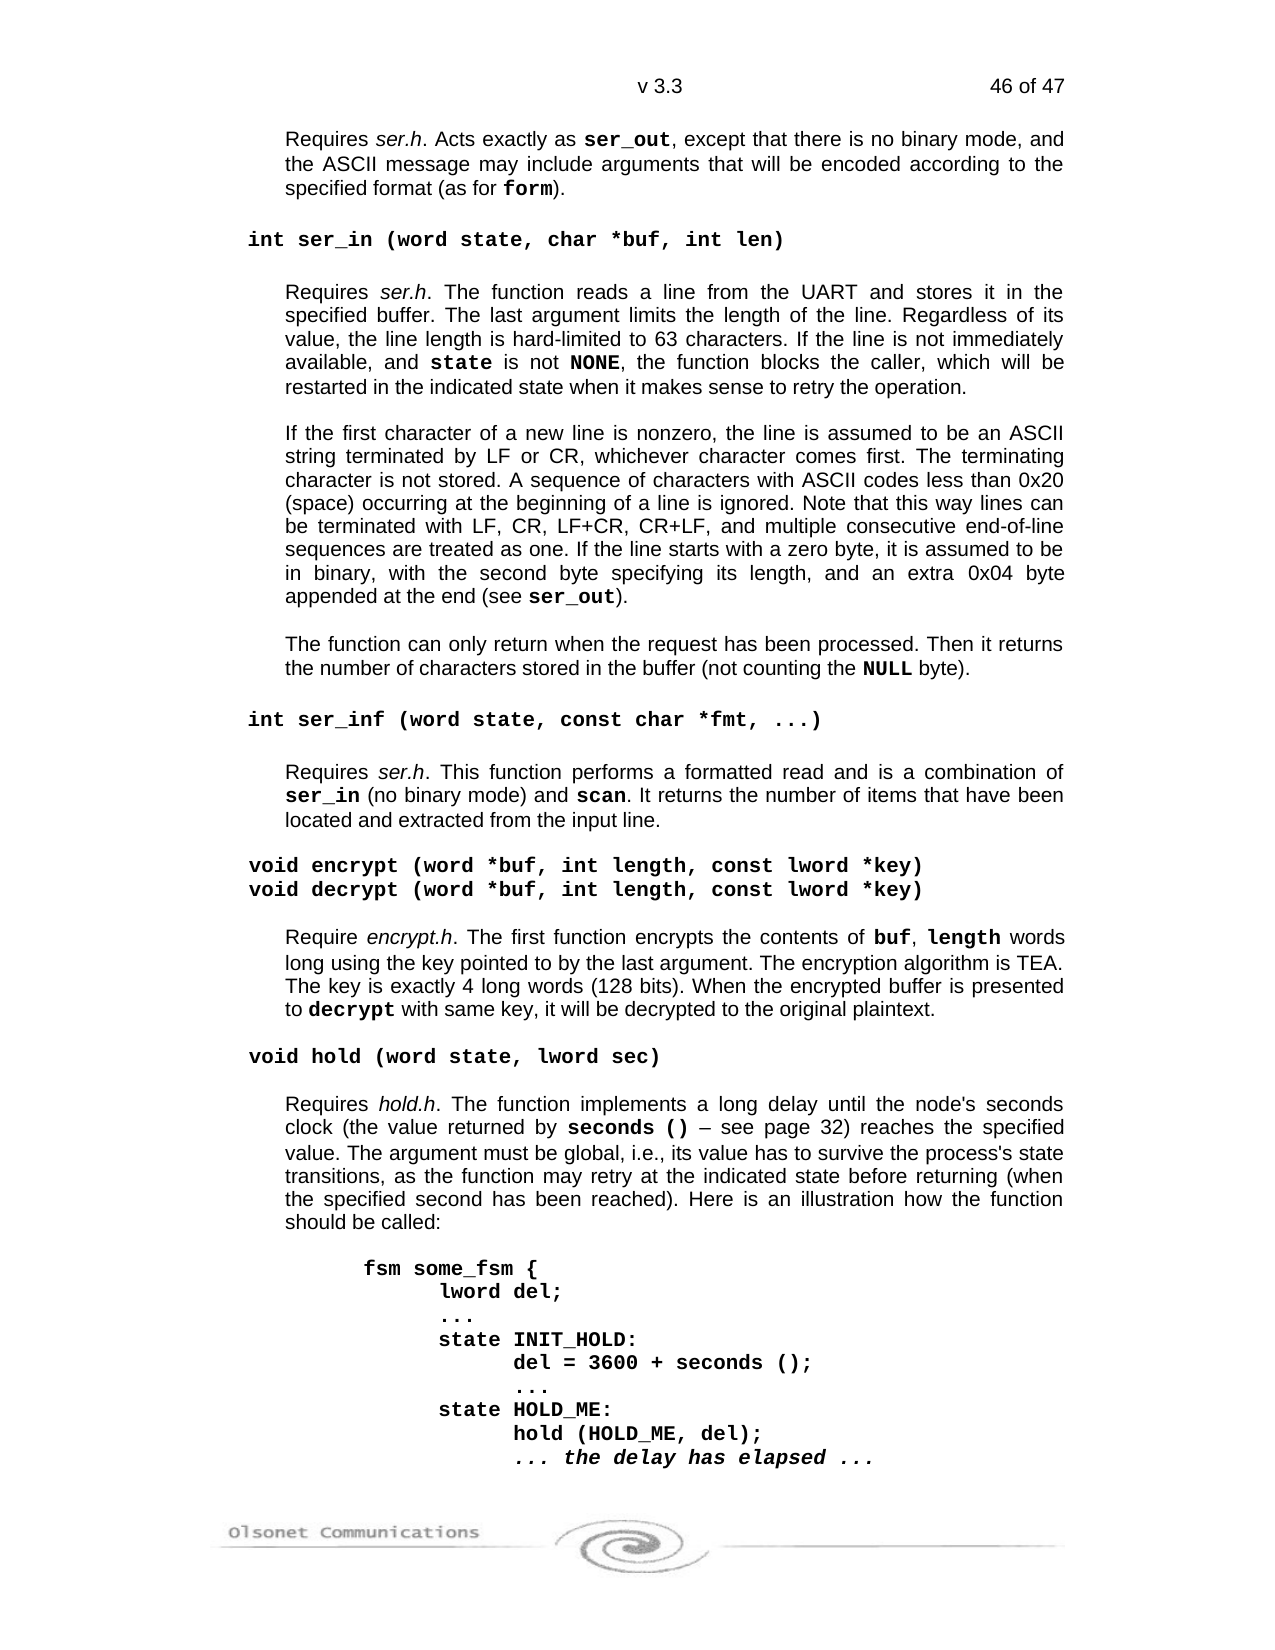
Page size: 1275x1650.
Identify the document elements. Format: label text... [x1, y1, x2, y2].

text state HOLD_ME: [363, 1399, 1065, 1423]
text Requires hold.h. The function implements a long delay until the node's seconds clock (the value returned by seconds () – see page 32) reaches the specified value. The argument must be global, i.e., its value has to survive the process's state transitions, as the function may retry at the indicated state before returning (when the specified second has been reached). Here is an illustration how the function should be called: [285, 1093, 1065, 1234]
text Requires ser.h. Acts exactly as ser_out, except that there is no binary mode, and the ASCII message may include arguments that will be encoded according to the specified format (as for form). [285, 128, 1065, 201]
text del = 3600 + seconds (); [363, 1352, 1065, 1376]
text void encrypt (word *buf, int length, const lword *key) [248, 855, 1065, 879]
text The function can only return when the request has been processed. Then it returns the number of characters stored in the buffer (not counting the NULL byte). [285, 633, 1065, 681]
text ... [363, 1305, 1065, 1328]
text hold (HOLD_ME, del); [363, 1423, 1065, 1447]
text void hold (word state, lword sec) [248, 1046, 1065, 1069]
text Require encrypt.h. The first function encrypts the contents of buf, length words long using the key pointed to by the last argument. The encryption algorithm is TEA. The key is exactly 4 long words (128 bits). When the encrypted buffer is presented to decrypt with same key, it will be decrypted to the original plaintext. [285, 926, 1065, 1023]
text Requires ser.h. The function reads a line from the UART and stores it in the specified buffer. The last argument limits the length of the line. Regardless of its value, the line length is hard-limited to 63 characters. If the line is not immediately available, and state is not NONE, the function blocks the caller, which will be restarted in the indicated state when it makes sense to retry the operation. [285, 281, 1065, 399]
text int ser_in (word state, char *buf, int len) [247, 229, 1065, 253]
text ... [363, 1376, 1065, 1399]
picture [210, 1504, 1065, 1596]
text ... the delay has elapsed ... [363, 1447, 1065, 1470]
text lword del; [363, 1281, 1065, 1305]
text int ser_inf (word state, const char *fmt, ...) [247, 709, 1065, 733]
text state INIT_HOLD: [363, 1328, 1065, 1352]
text If the first character of a new line is nonzero, the line is assumed to be an ASCII string terminated by LF or CR, whichever character comes first. The terminating character is not stored. A sequence of characters with ASCII codes less than 0x20 (space) occurring at the beginning of a line is ignored. Note that this way lines can be terminated with LF, CR, LF+CR, CR+LF, and multiple consecutive end-of-line sequences are treated as one. If the line starts with a zero byte, it is assumed to be in binary, with the second byte specifying its length, and an extra 0x04 byte appended at the end (see ser_out). [285, 422, 1065, 609]
text fsm some_fsm { [363, 1258, 1065, 1281]
text Requires ser.h. This function performs a formatted read and is a combination of ser_in (no binary mode) and scan. It returns the number of items that have been located and extracted from the input line. [285, 761, 1065, 832]
text void decrypt (word *buf, int length, const lword *key) [248, 879, 1065, 903]
